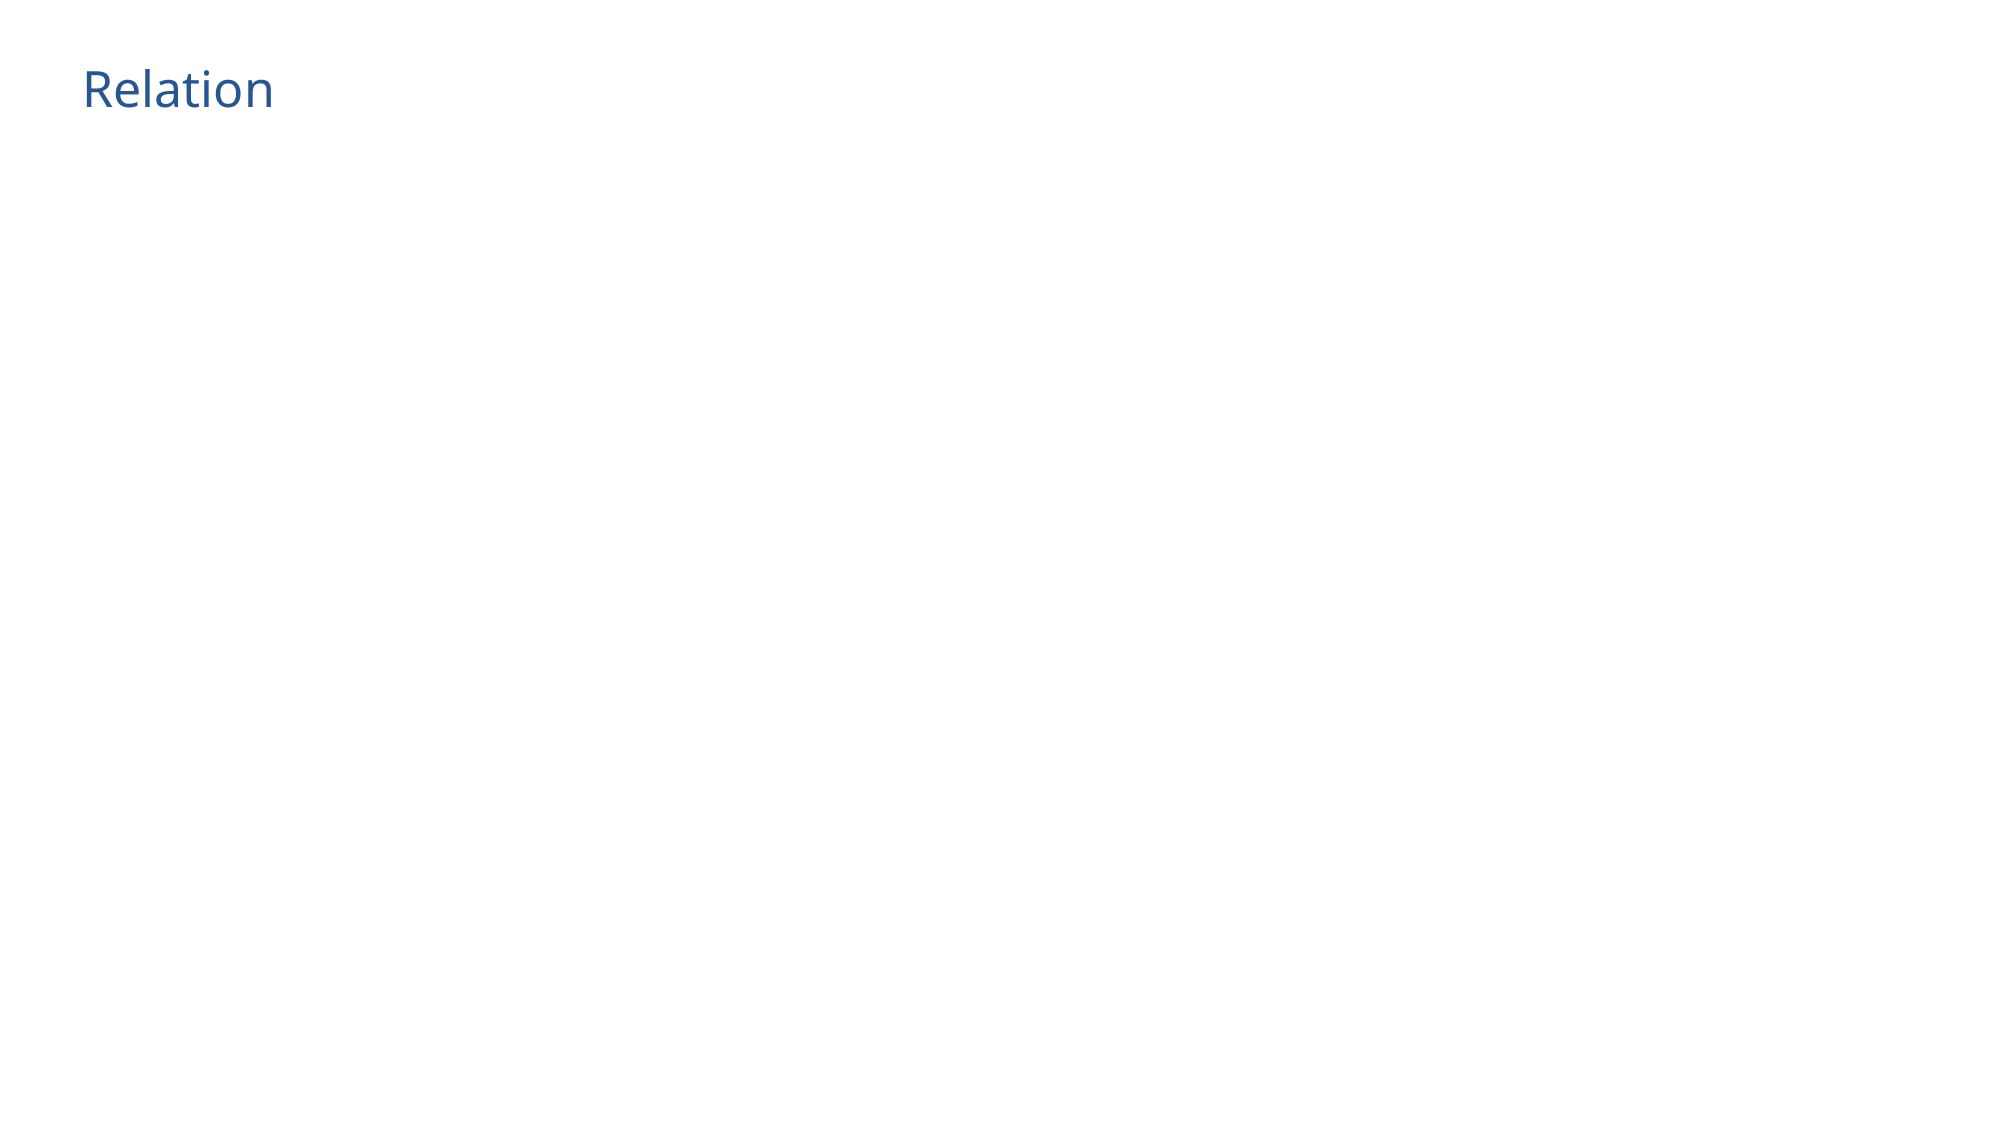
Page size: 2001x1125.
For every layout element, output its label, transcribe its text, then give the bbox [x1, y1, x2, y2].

text_box Relation [83, 59, 1783, 124]
